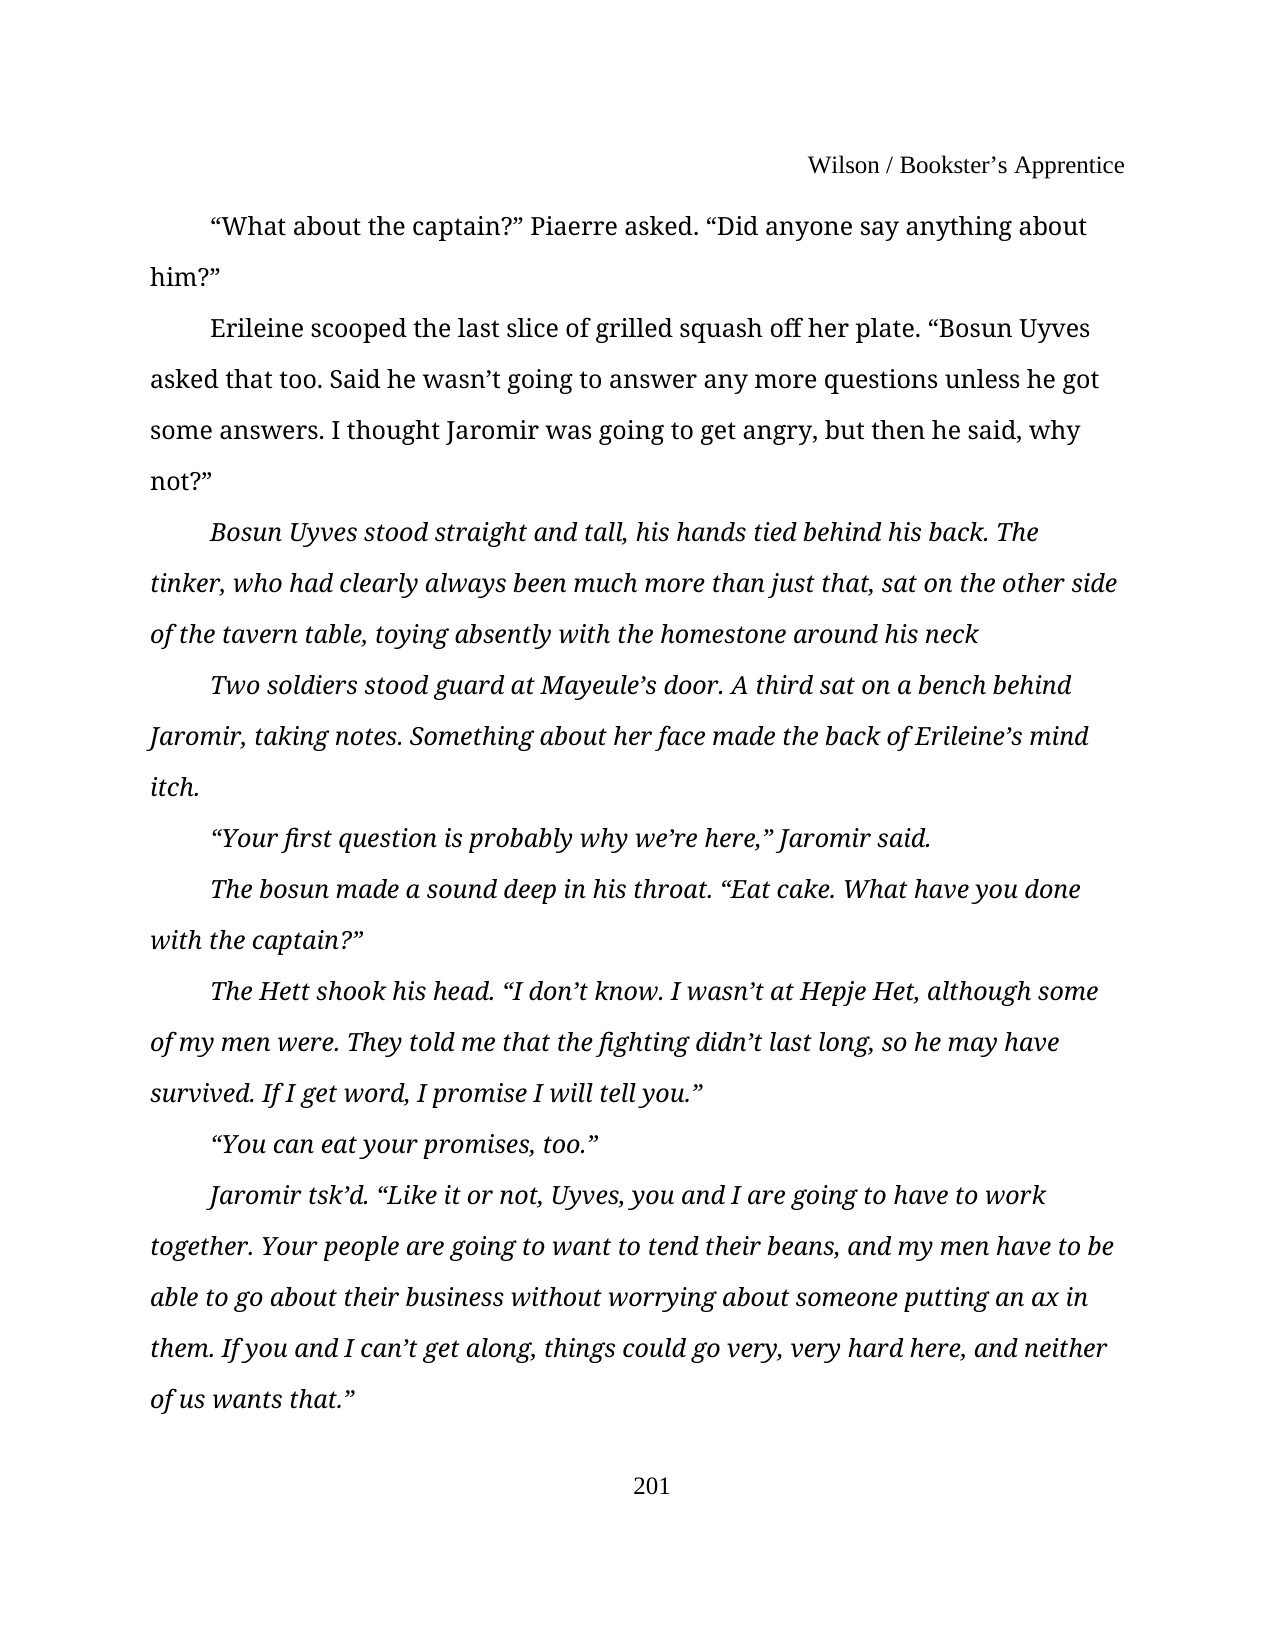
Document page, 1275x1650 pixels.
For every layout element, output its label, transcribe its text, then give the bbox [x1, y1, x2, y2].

text Bosun Uyves stood straight and tall, his hands tied behind his back. The tinker, who had clearly always been much more than just that, sat on the other side of the tavern table, toying absently with the homestone around his neck [150, 514, 1125, 651]
text Jaromir tsk’d. “Like it or not, Uyves, you and I are going to have to work together. Your people are going to want to tend their beans, and my men have to be able to go about their business without worrying about someone putting an ax in them. If you and I can’t get along, things could go very, very hard here, and neither of us wants that.” [150, 1178, 1125, 1416]
text “You can eat your promises, too.” [150, 1127, 1125, 1161]
text Two soldiers stood guard at Mayeule’s door. A third sat on a bench behind Jaromir, taking notes. Something about her face made the back of Erileine’s mind itch. [150, 668, 1125, 804]
text The bosun made a sound deep in his throat. “Eat cake. What have you done with the captain?” [150, 872, 1125, 957]
text The Hett shook his head. “I don’t know. I wasn’t at Hepje Het, although some of my men were. They told me that the fighting didn’t last long, so he may have survived. If I get word, I promise I will tell you.” [150, 974, 1125, 1110]
text “Your first question is probably why we’re here,” Jaromir said. [150, 821, 1125, 855]
text “What about the captain?” Piaerre asked. “Did anyone say anything about him?” [150, 208, 1125, 293]
text Erileine scooped the last slice of grilled squash off her plate. “Bosun Uyves asked that too. Said he wasn’t going to answer any more questions unless he got some answers. I thought Jaromir was going to get angry, but then he said, why not?” [150, 310, 1125, 497]
